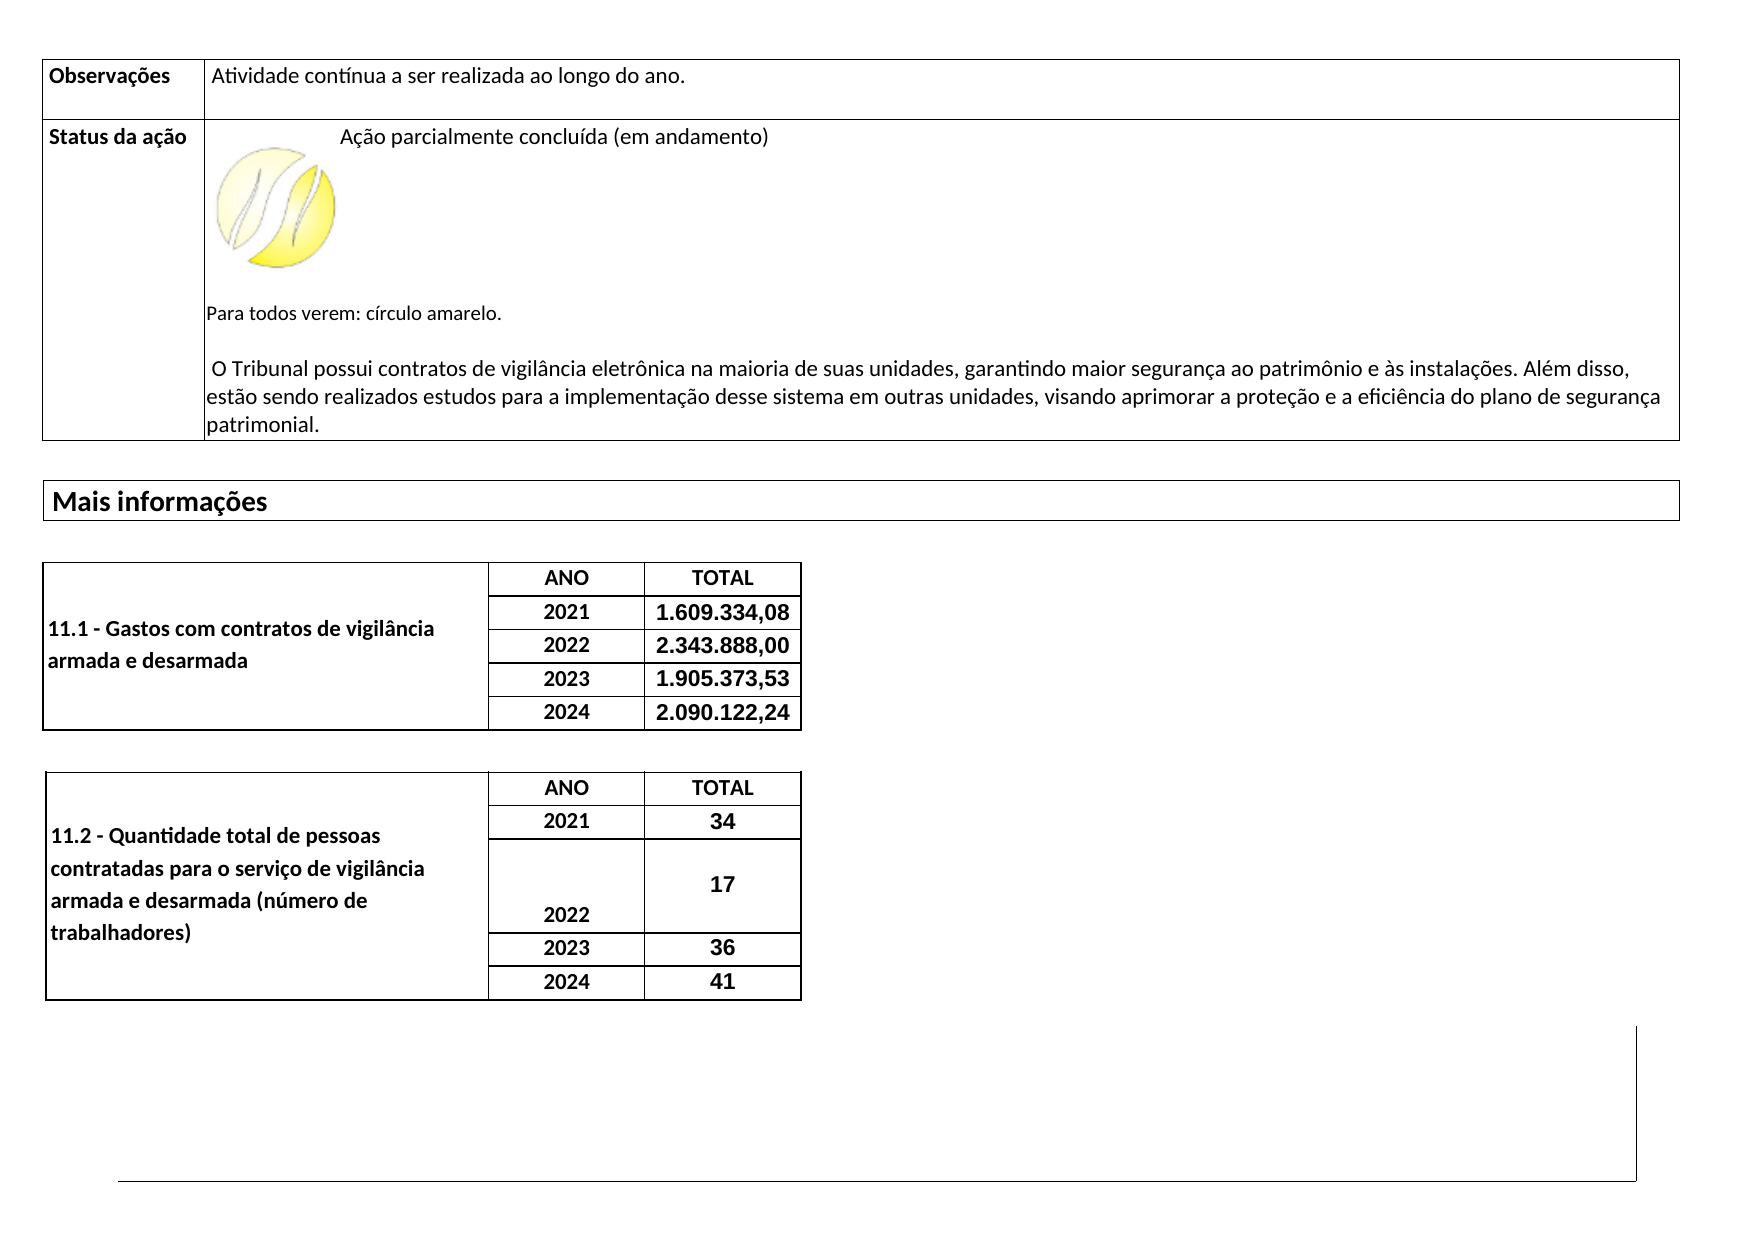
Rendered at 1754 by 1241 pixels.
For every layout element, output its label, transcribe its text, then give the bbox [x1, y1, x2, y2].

table_cell 2021 [489, 806, 644, 838]
table_cell 1.905.373,53 [645, 664, 800, 696]
table_header 11.1 - Gastos com contratos de vigilância armada e desarmada [44, 563, 488, 729]
table_header TOTAL [645, 563, 800, 595]
table_cell 2023 [489, 934, 644, 965]
table_cell Atividade contínua a ser realizada ao longo do ano. [205, 60, 1679, 119]
table_header TOTAL [645, 773, 800, 805]
table_cell 2022 [489, 630, 644, 662]
table_cell 2021 [489, 597, 644, 629]
table_cell 1.609.334,08 [645, 597, 800, 629]
table_cell 41 [645, 967, 800, 999]
table_header ANO [489, 773, 644, 805]
table_cell 36 [645, 934, 800, 965]
table_header Mais informações [44, 481, 1679, 520]
table_cell 2022 [489, 840, 644, 932]
table_cell 2.343.888,00 [645, 630, 800, 662]
table_header 11.2 - Quantidade total de pessoas contratadas para o serviço de vigilância armada e desarmada (número de trabalhadores) [47, 773, 488, 999]
table_cell 2024 [489, 697, 644, 729]
table_cell 17 [645, 840, 800, 932]
table_cell 2024 [489, 967, 644, 999]
table_cell 2023 [489, 664, 644, 696]
table_cell Ação parcialmente concluída (em andamento) Para todos verem: círculo amarelo. O Tribunal possui contratos de vigilância eletrônica na maioria de suas unidades, garantindo maior segurança ao patrimônio e às instalações. Além disso, estão sendo realizados estudos para a implementação desse sistema em outras unidades, visando aprimorar a proteção e a eficiência do plano de segurança patrimonial. [205, 120, 1679, 439]
table_header ANO [489, 563, 644, 595]
table_cell 2.090.122,24 [645, 697, 800, 729]
table_cell Observações [43, 60, 204, 119]
table_cell 34 [645, 806, 800, 838]
table_cell Status da ação [43, 120, 204, 439]
